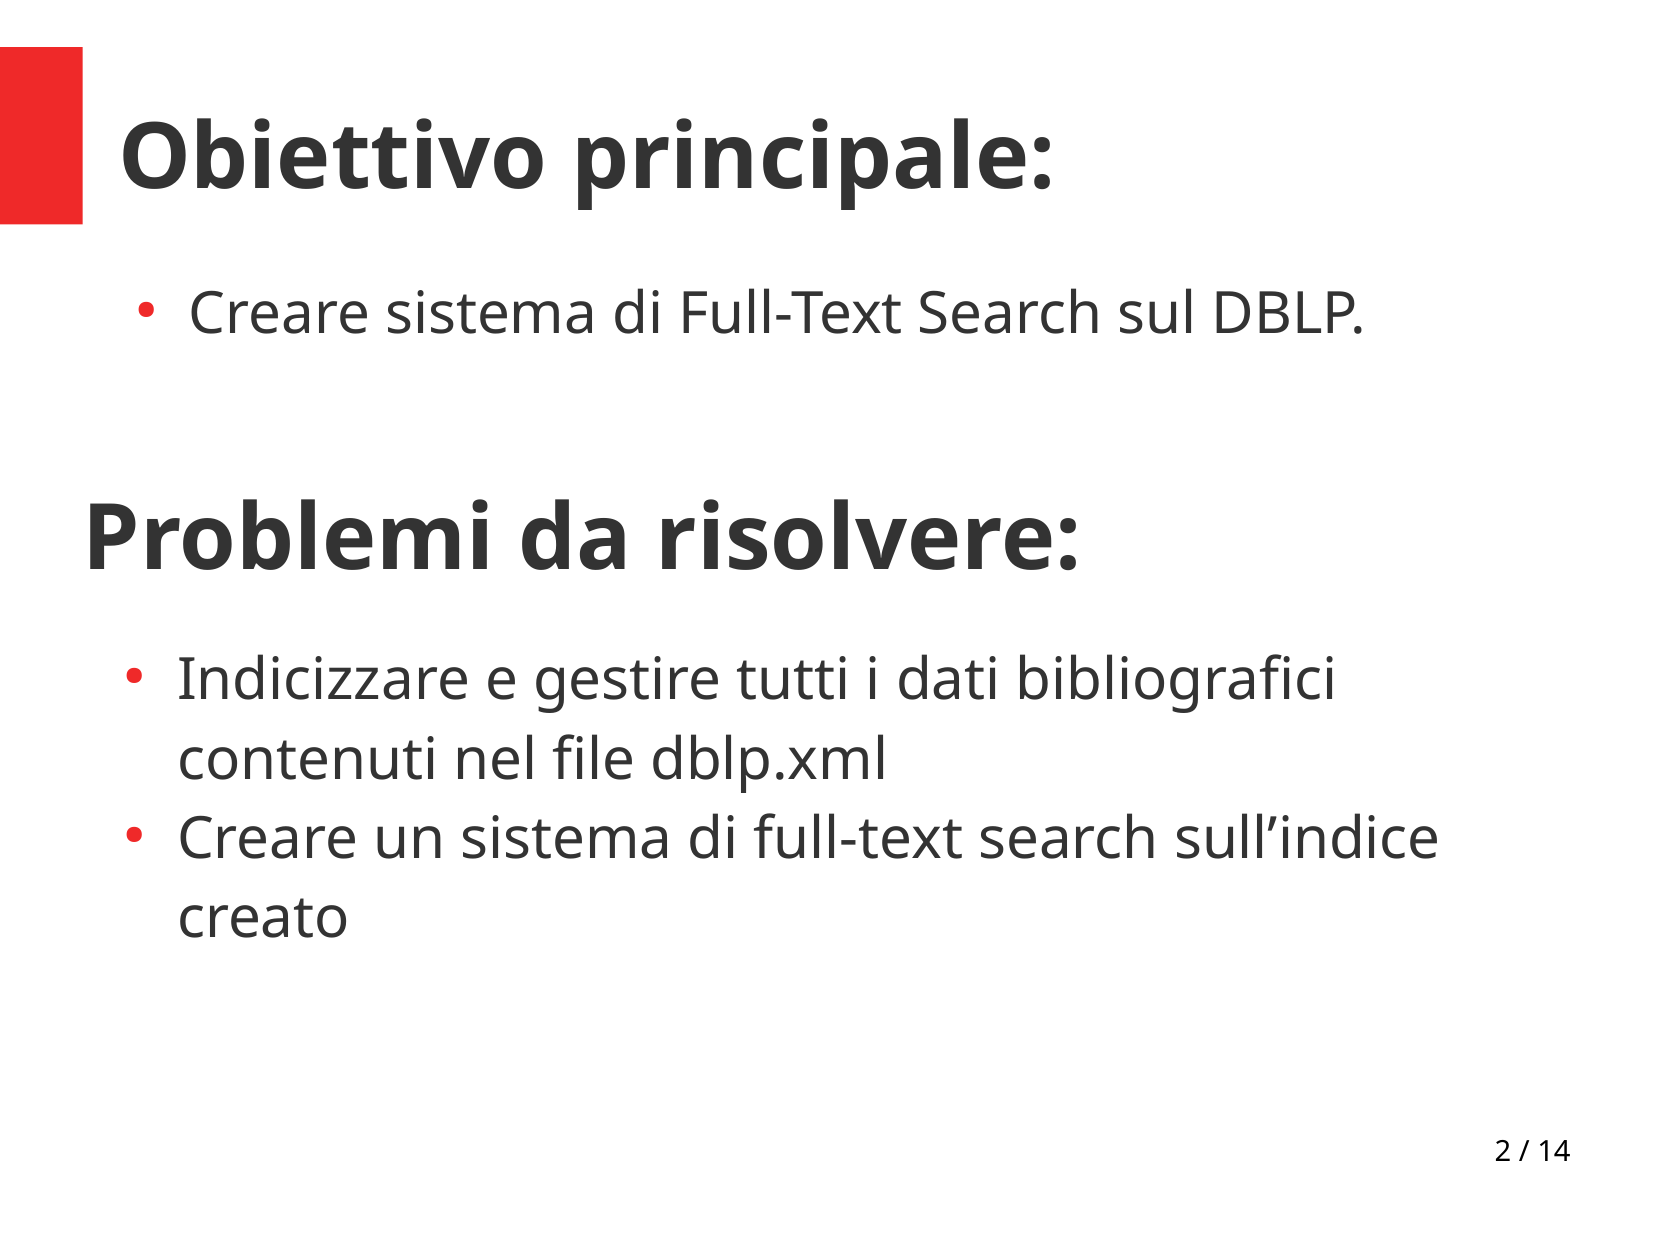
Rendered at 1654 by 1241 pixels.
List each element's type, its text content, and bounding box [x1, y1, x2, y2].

list Creare sistema di Full-Text Search sul DBLP. [118, 271, 1536, 402]
title Obiettivo principale: [118, 49, 1571, 257]
title Problemi da risolvere: [82, 430, 1536, 638]
list Indicizzare e gestire tutti i dati bibliografici contenuti nel file dblp.xml Creare un sistema di full-text search sull’indice creato [106, 637, 1524, 768]
